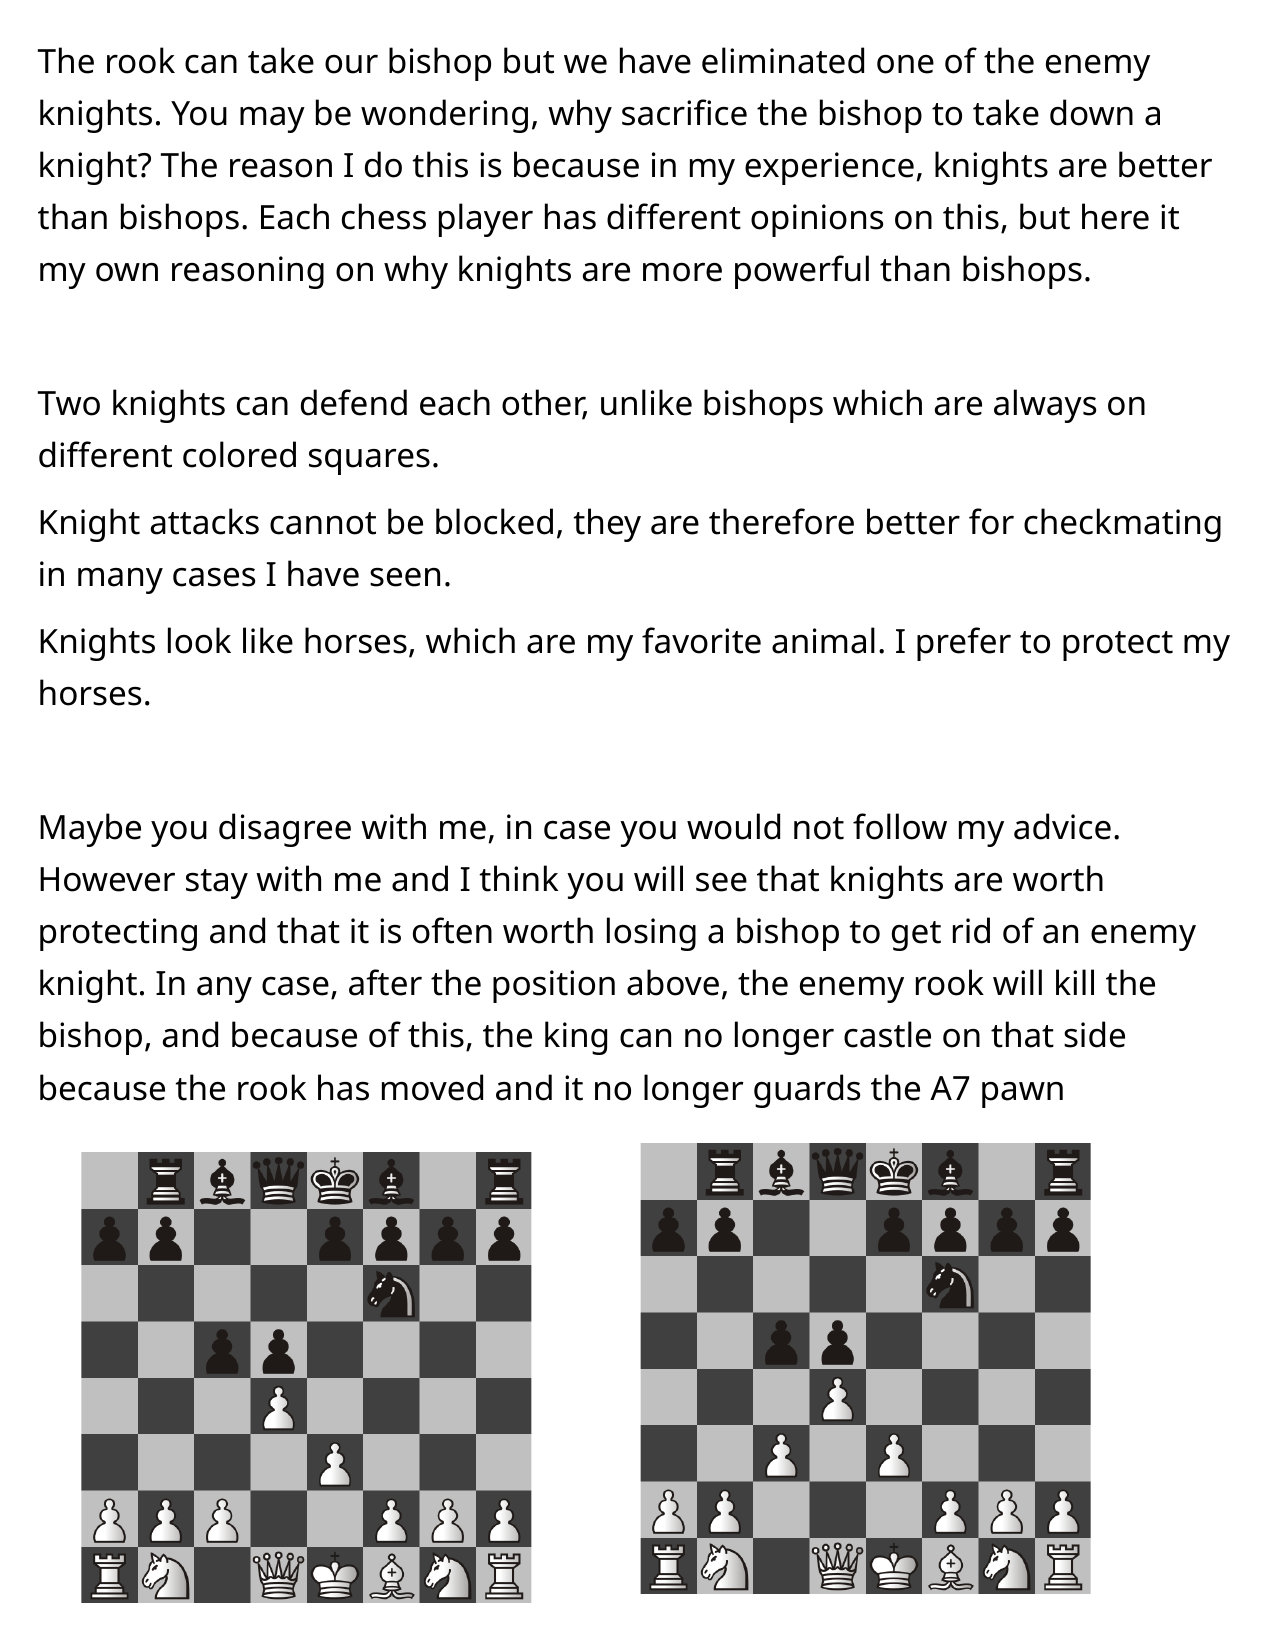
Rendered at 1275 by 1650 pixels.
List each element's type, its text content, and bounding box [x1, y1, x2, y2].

text Two knights can defend each other, unlike bishops which are always on different colored squares. [37, 380, 1237, 477]
text Knights look like horses, which are my favorite animal. I prefer to protect my horses. [37, 618, 1237, 715]
text Maybe you disagree with me, in case you would not follow my advice. However stay with me and I think you will see that knights are worth protecting and that it is often worth losing a bishop to get rid of an enemy knight. In any case, after the position above, the enemy rook will kill the bishop, and because of this, the king can no longer castle on that side because the rook has moved and it no longer guards the A7 pawn [37, 803, 1237, 1110]
text The rook can take our bishop but we have eliminated one of the enemy knights. You may be wondering, why sacrifice the bishop to take down a knight? The reason I do this is because in my experience, knights are better than bishops. Each chess player has different opinions on this, but here it my own reasoning on why knights are more powerful than bishops. [37, 37, 1237, 292]
text Knight attacks cannot be blocked, they are therefore better for checkmating in many cases I have seen. [37, 499, 1237, 596]
picture [81, 1152, 532, 1603]
picture [640, 1143, 1091, 1594]
